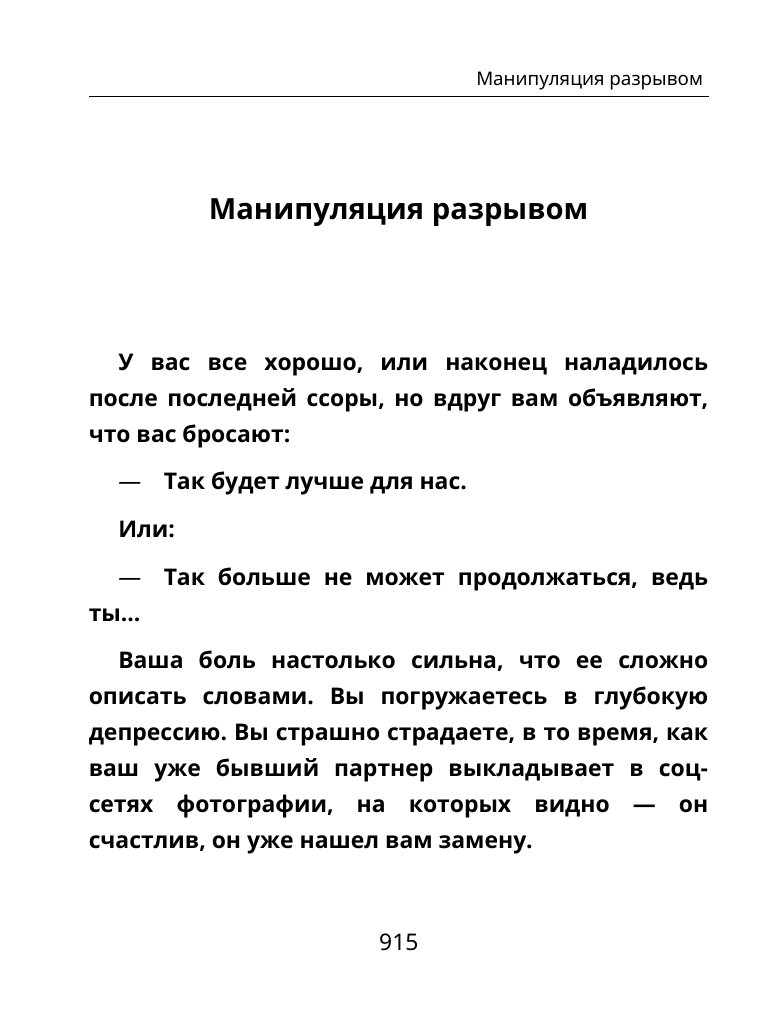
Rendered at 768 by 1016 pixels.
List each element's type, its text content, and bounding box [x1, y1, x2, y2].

text Или: [88, 513, 709, 544]
subtitle Манипуляция разрывом [88, 185, 709, 228]
list Так больше не может продолжаться, ведь ты... [88, 561, 709, 628]
list Так будет лучше для нас. [88, 465, 709, 497]
text У вас все хорошо, или наконец наладилось после последней ссоры, но вдруг вам объявляют, что вас бросают: [88, 346, 709, 449]
text Ваша боль настолько сильна, что ее сложно описать словами. Вы погружаетесь в глубокую депрессию. Вы страшно страдаете, в то время, как ваш уже бывший партнер выкладывает в соц-сетях фотографии, на которых видно — он счастлив, он уже нашел вам замену. [88, 644, 709, 855]
